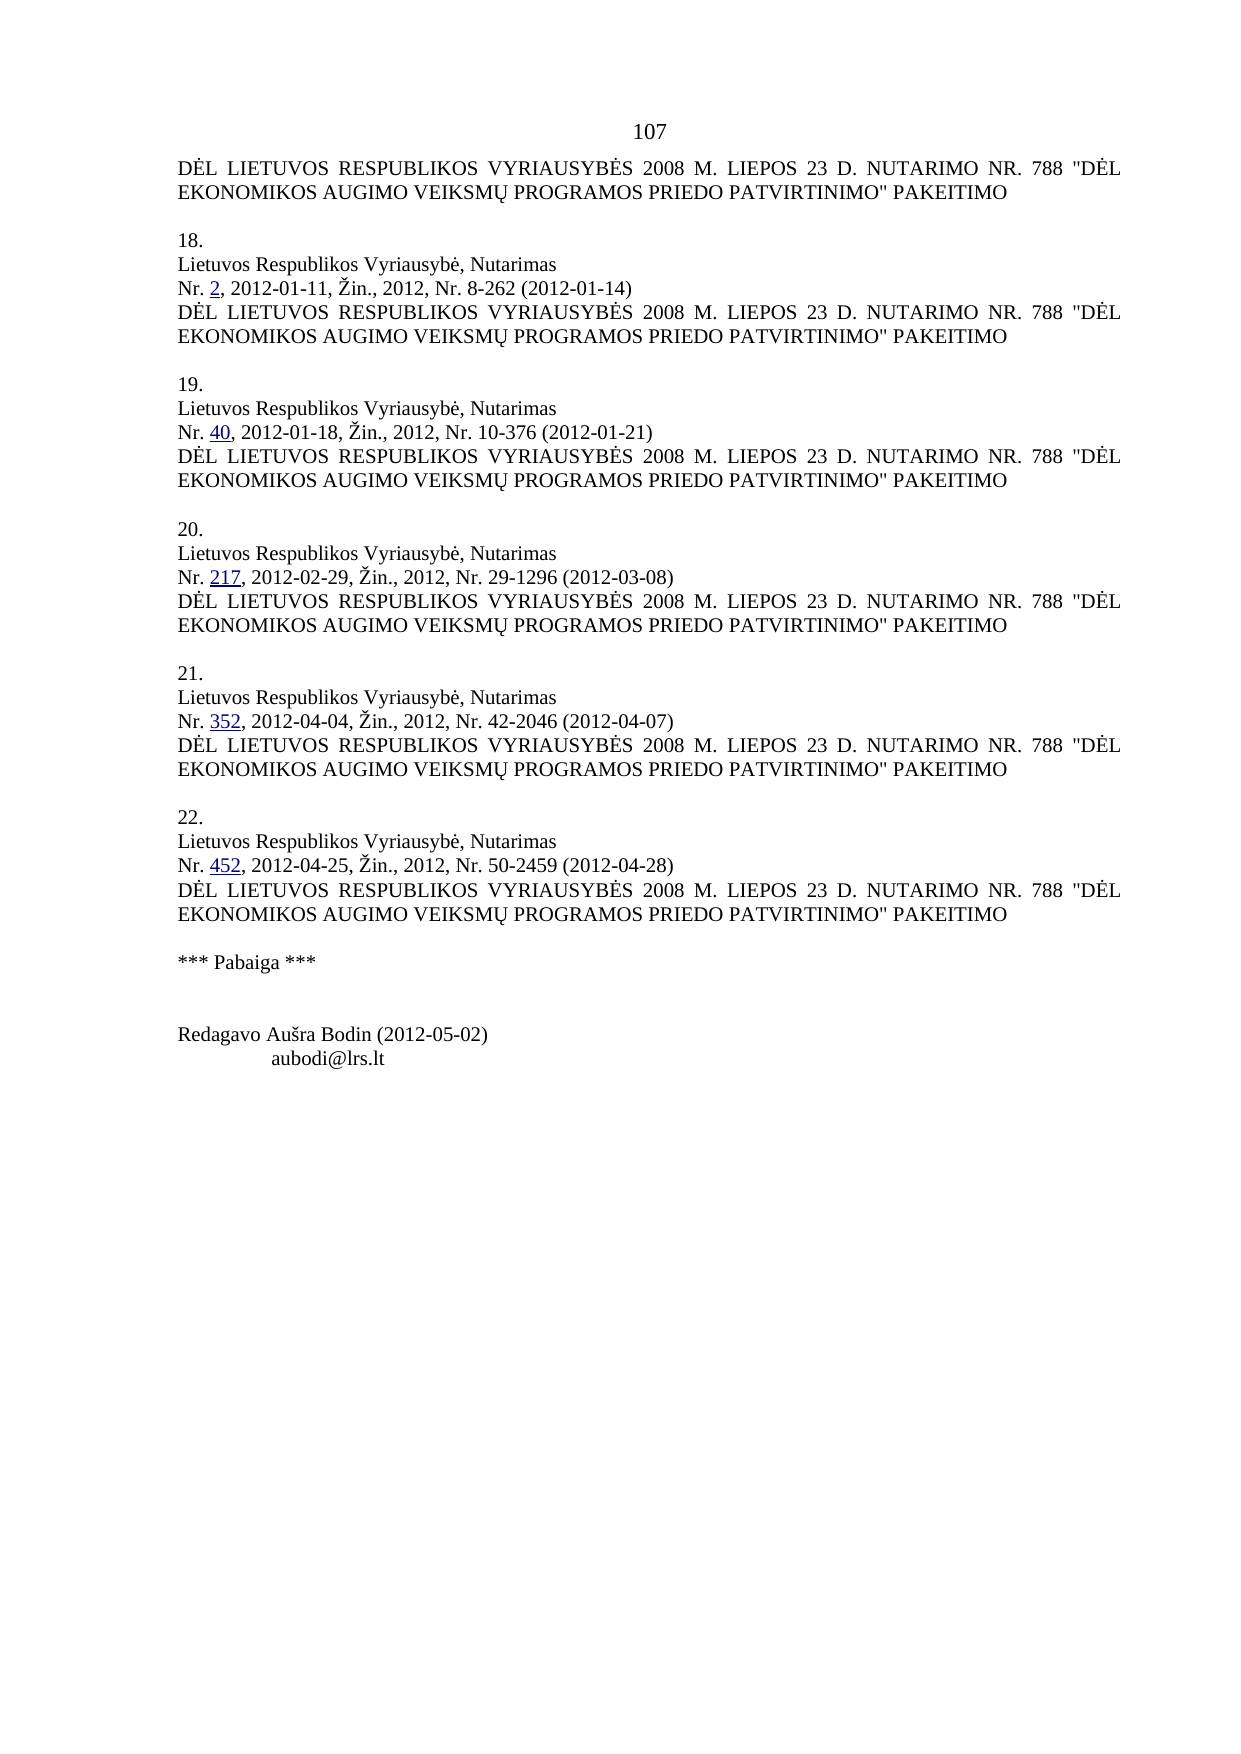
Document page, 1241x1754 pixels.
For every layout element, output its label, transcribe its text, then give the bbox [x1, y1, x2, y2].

text 19. [177, 372, 1122, 396]
text Lietuvos Respublikos Vyriausybė, Nutarimas [177, 396, 1122, 420]
text Nr. 2, 2012-01-11, Žin., 2012, Nr. 8-262 (2012-01-14) [177, 276, 1122, 300]
text aubodi@lrs.lt [177, 1046, 1122, 1070]
text *** Pabaiga *** [177, 950, 1122, 974]
text Redagavo Aušra Bodin (2012-05-02) [177, 1022, 1122, 1046]
text Nr. 217, 2012-02-29, Žin., 2012, Nr. 29-1296 (2012-03-08) [177, 565, 1122, 589]
text 18. [177, 228, 1122, 252]
text Lietuvos Respublikos Vyriausybė, Nutarimas [177, 829, 1122, 853]
text DĖL LIETUVOS RESPUBLIKOS VYRIAUSYBĖS 2008 M. LIEPOS 23 D. NUTARIMO NR. 788 "DĖL EKONOMIKOS AUGIMO VEIKSMŲ PROGRAMOS PRIEDO PATVIRTINIMO" PAKEITIMO [177, 156, 1122, 204]
text Nr. 452, 2012-04-25, Žin., 2012, Nr. 50-2459 (2012-04-28) [177, 853, 1122, 877]
text Nr. 352, 2012-04-04, Žin., 2012, Nr. 42-2046 (2012-04-07) [177, 709, 1122, 733]
text 22. [177, 805, 1122, 829]
text Lietuvos Respublikos Vyriausybė, Nutarimas [177, 685, 1122, 709]
text DĖL LIETUVOS RESPUBLIKOS VYRIAUSYBĖS 2008 M. LIEPOS 23 D. NUTARIMO NR. 788 "DĖL EKONOMIKOS AUGIMO VEIKSMŲ PROGRAMOS PRIEDO PATVIRTINIMO" PAKEITIMO [177, 877, 1122, 926]
text DĖL LIETUVOS RESPUBLIKOS VYRIAUSYBĖS 2008 M. LIEPOS 23 D. NUTARIMO NR. 788 "DĖL EKONOMIKOS AUGIMO VEIKSMŲ PROGRAMOS PRIEDO PATVIRTINIMO" PAKEITIMO [177, 300, 1122, 348]
text 20. [177, 517, 1122, 541]
text 21. [177, 661, 1122, 685]
text Lietuvos Respublikos Vyriausybė, Nutarimas [177, 541, 1122, 565]
text Lietuvos Respublikos Vyriausybė, Nutarimas [177, 252, 1122, 276]
text DĖL LIETUVOS RESPUBLIKOS VYRIAUSYBĖS 2008 M. LIEPOS 23 D. NUTARIMO NR. 788 "DĖL EKONOMIKOS AUGIMO VEIKSMŲ PROGRAMOS PRIEDO PATVIRTINIMO" PAKEITIMO [177, 733, 1122, 781]
text DĖL LIETUVOS RESPUBLIKOS VYRIAUSYBĖS 2008 M. LIEPOS 23 D. NUTARIMO NR. 788 "DĖL EKONOMIKOS AUGIMO VEIKSMŲ PROGRAMOS PRIEDO PATVIRTINIMO" PAKEITIMO [177, 589, 1122, 637]
text DĖL LIETUVOS RESPUBLIKOS VYRIAUSYBĖS 2008 M. LIEPOS 23 D. NUTARIMO NR. 788 "DĖL EKONOMIKOS AUGIMO VEIKSMŲ PROGRAMOS PRIEDO PATVIRTINIMO" PAKEITIMO [177, 444, 1122, 492]
text Nr. 40, 2012-01-18, Žin., 2012, Nr. 10-376 (2012-01-21) [177, 420, 1122, 444]
